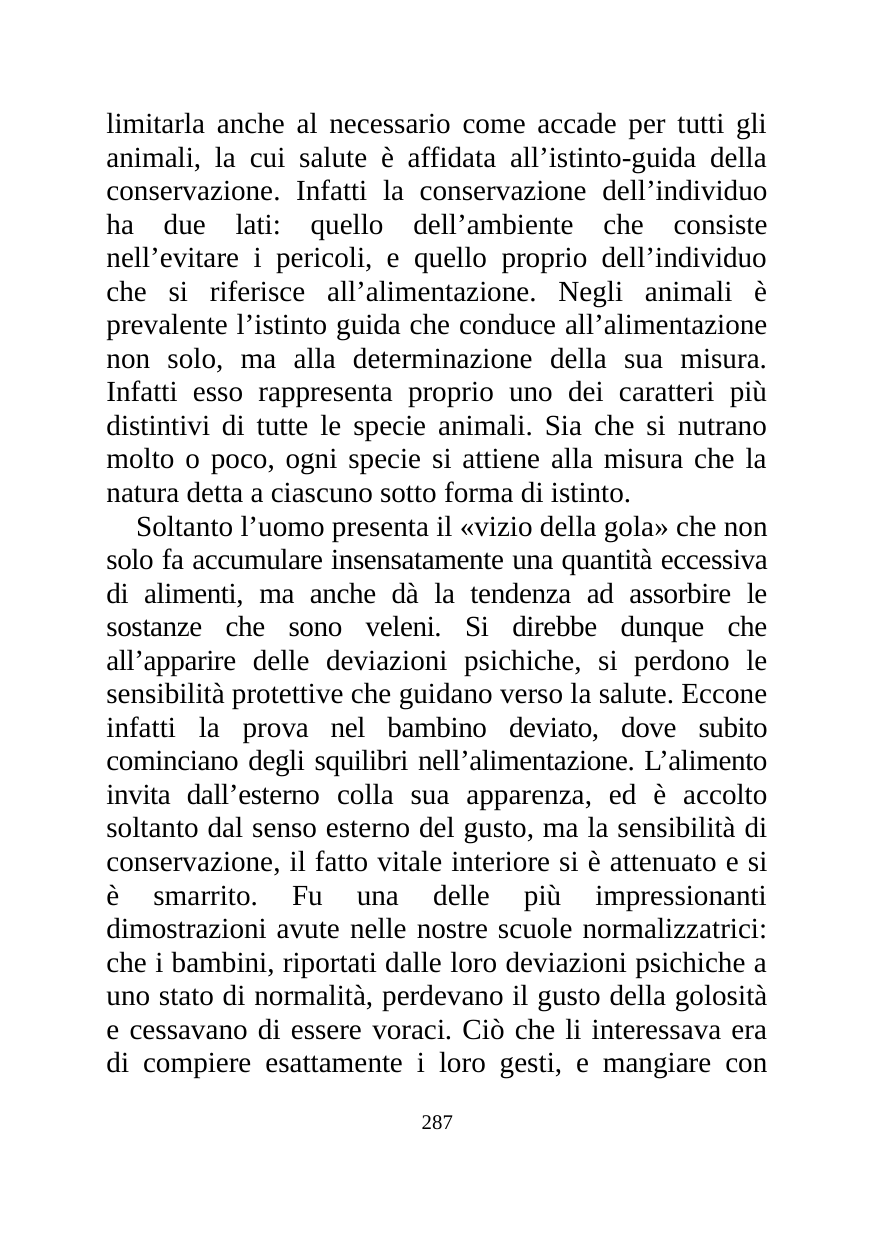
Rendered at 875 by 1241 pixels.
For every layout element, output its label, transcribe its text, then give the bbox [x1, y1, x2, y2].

text Soltanto l’uomo presenta il «vizio della gola» che non solo fa accumulare insensatamente una quantità eccessiva di alimenti, ma anche dà la tendenza ad assorbire le sostanze che sono veleni. Si direbbe dunque che all’apparire delle deviazioni psichiche, si perdono le sensibilità protettive che guidano verso la salute. Eccone infatti la prova nel bambino deviato, dove subito cominciano degli squilibri nell’alimentazione. L’alimento invita dall’esterno colla sua apparenza, ed è accolto soltanto dal senso esterno del gusto, ma la sensibilità di conservazione, il fatto vitale interiore si è attenuato e si è smarrito. Fu una delle più impressionanti dimostrazioni avute nelle nostre scuole normalizzatrici: che i bambini, riportati dalle loro deviazioni psichiche a uno stato di normalità, perdevano il gusto della golosità e cessavano di essere voraci. Ciò che li interessava era di compiere esattamente i loro gesti, e mangiare con [106, 509, 768, 1079]
text limitarla anche al necessario come accade per tutti gli animali, la cui salute è affidata all’istinto-guida della conservazione. Infatti la conservazione dell’individuo ha due lati: quello dell’ambiente che consiste nell’evitare i pericoli, e quello proprio dell’individuo che si riferisce all’alimentazione. Negli animali è prevalente l’istinto guida che conduce all’alimentazione non solo, ma alla determinazione della sua misura. Infatti esso rappresenta proprio uno dei caratteri più distintivi di tutte le specie animali. Sia che si nutrano molto o poco, ogni specie si attiene alla misura che la natura detta a ciascuno sotto forma di istinto. [106, 106, 768, 509]
